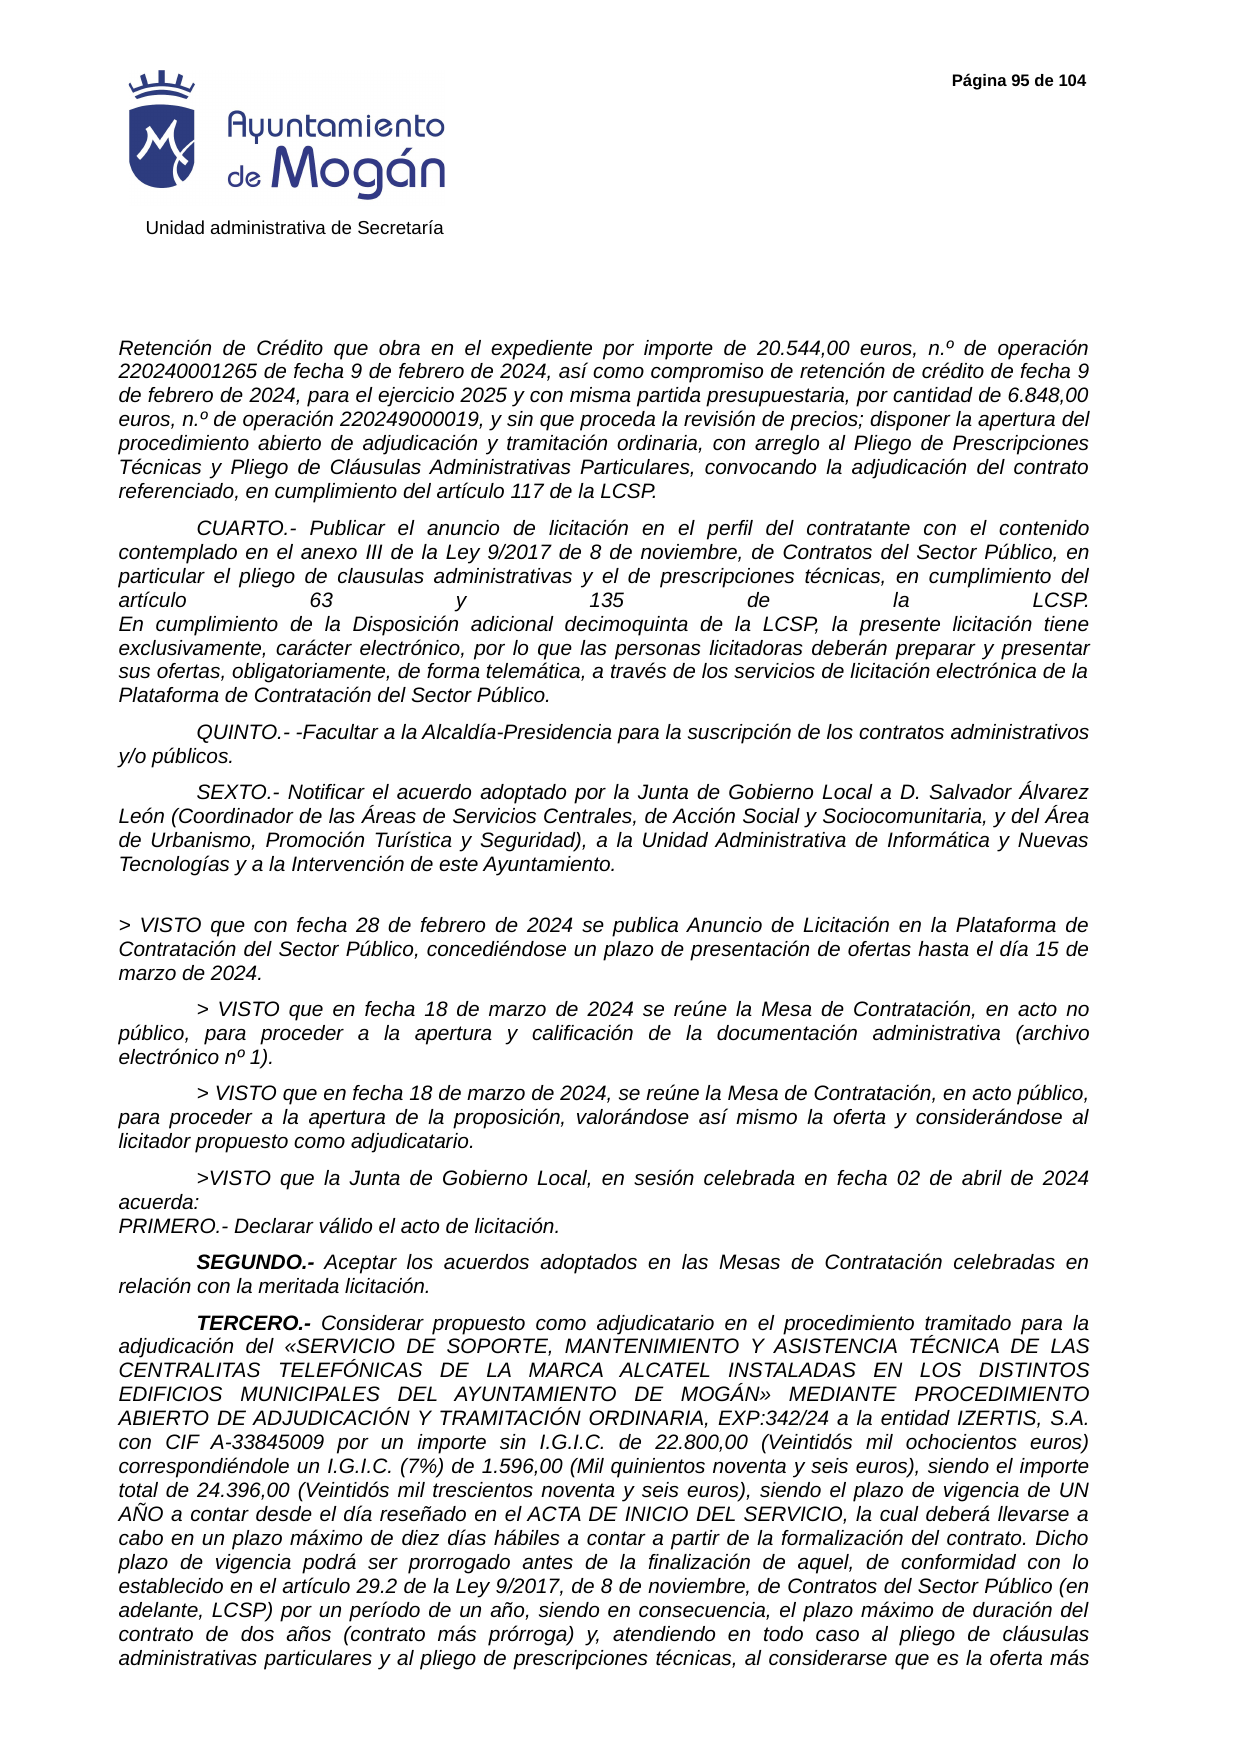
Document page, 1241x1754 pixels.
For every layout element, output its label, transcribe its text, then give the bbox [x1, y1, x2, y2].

text CUARTO.- Publicar el anuncio de licitación en el perfil del contratante con el contenido contemplado en el anexo III de la Ley 9/2017 de 8 de noviembre, de Contratos del Sector Público, en particular el pliego de clausulas administrativas y el de prescripciones técnicas, en cumplimiento del artículo 63 y 135 de la LCSP. En cumplimiento de la Disposición adicional decimoquinta de la LCSP, la presente licitación tiene exclusivamente, carácter electrónico, por lo que las personas licitadoras deberán preparar y presentar sus ofertas, obligatoriamente, de forma telemática, a través de los servicios de licitación electrónica de la Plataforma de Contratación del Sector Público. [118, 516, 1092, 707]
text SEGUNDO.- Aceptar los acuerdos adoptados en las Mesas de Contratación celebradas en relación con la meritada licitación. [118, 1250, 1092, 1298]
text SEXTO.- Notificar el acuerdo adoptado por la Junta de Gobierno Local a D. Salvador Álvarez León (Coordinador de las Áreas de Servicios Centrales, de Acción Social y Sociocomunitaria, y del Área de Urbanismo, Promoción Turística y Seguridad), a la Unidad Administrativa de Informática y Nuevas Tecnologías y a la Intervención de este Ayuntamiento. [118, 780, 1092, 876]
text >VISTO que la Junta de Gobierno Local, en sesión celebrada en fecha 02 de abril de 2024 acuerda: PRIMERO.- Declarar válido el acto de licitación. [118, 1166, 1092, 1237]
picture [128, 70, 445, 206]
text QUINTO.- -Facultar a la Alcaldía-Presidencia para la suscripción de los contratos administrativos y/o públicos. [118, 720, 1092, 768]
text > VISTO que con fecha 28 de febrero de 2024 se publica Anuncio de Licitación en la Plataforma de Contratación del Sector Público, concediéndose un plazo de presentación de ofertas hasta el día 15 de marzo de 2024. [118, 888, 1092, 984]
text TERCERO.- Considerar propuesto como adjudicatario en el procedimiento tramitado para la adjudicación del «SERVICIO DE SOPORTE, MANTENIMIENTO Y ASISTENCIA TÉCNICA DE LAS CENTRALITAS TELEFÓNICAS DE LA MARCA ALCATEL INSTALADAS EN LOS DISTINTOS EDIFICIOS MUNICIPALES DEL AYUNTAMIENTO DE MOGÁN» MEDIANTE PROCEDIMIENTO ABIERTO DE ADJUDICACIÓN Y TRAMITACIÓN ORDINARIA, EXP:342/24 a la entidad IZERTIS, S.A. con CIF A-33845009 por un importe sin I.G.I.C. de 22.800,00 (Veintidós mil ochocientos euros) correspondiéndole un I.G.I.C. (7%) de 1.596,00 (Mil quinientos noventa y seis euros), siendo el importe total de 24.396,00 (Veintidós mil trescientos noventa y seis euros), siendo el plazo de vigencia de UN AÑO a contar desde el día reseñado en el ACTA DE INICIO DEL SERVICIO, la cual deberá llevarse a cabo en un plazo máximo de diez días hábiles a contar a partir de la formalización del contrato. Dicho plazo de vigencia podrá ser prorrogado antes de la finalización de aquel, de conformidad con lo establecido en el artículo 29.2 de la Ley 9/2017, de 8 de noviembre, de Contratos del Sector Público (en adelante, LCSP) por un período de un año, siendo en consecuencia, el plazo máximo de duración del contrato de dos años (contrato más prórroga) y, atendiendo en todo caso al pliego de cláusulas administrativas particulares y al pliego de prescripciones técnicas, al considerarse que es la oferta más [118, 1310, 1092, 1670]
text > VISTO que en fecha 18 de marzo de 2024 se reúne la Mesa de Contratación, en acto no público, para proceder a la apertura y calificación de la documentación administrativa (archivo electrónico nº 1). [118, 997, 1092, 1069]
text > VISTO que en fecha 18 de marzo de 2024, se reúne la Mesa de Contratación, en acto público, para proceder a la apertura de la proposición, valorándose así mismo la oferta y considerándose al licitador propuesto como adjudicatario. [118, 1081, 1092, 1153]
text Retención de Crédito que obra en el expediente por importe de 20.544,00 euros, n.º de operación 220240001265 de fecha 9 de febrero de 2024, así como compromiso de retención de crédito de fecha 9 de febrero de 2024, para el ejercicio 2025 y con misma partida presupuestaria, por cantidad de 6.848,00 euros, n.º de operación 220249000019, y sin que proceda la revisión de precios; disponer la apertura del procedimiento abierto de adjudicación y tramitación ordinaria, con arreglo al Pliego de Prescripciones Técnicas y Pliego de Cláusulas Administrativas Particulares, convocando la adjudicación del contrato referenciado, en cumplimiento del artículo 117 de la LCSP. [118, 335, 1092, 503]
